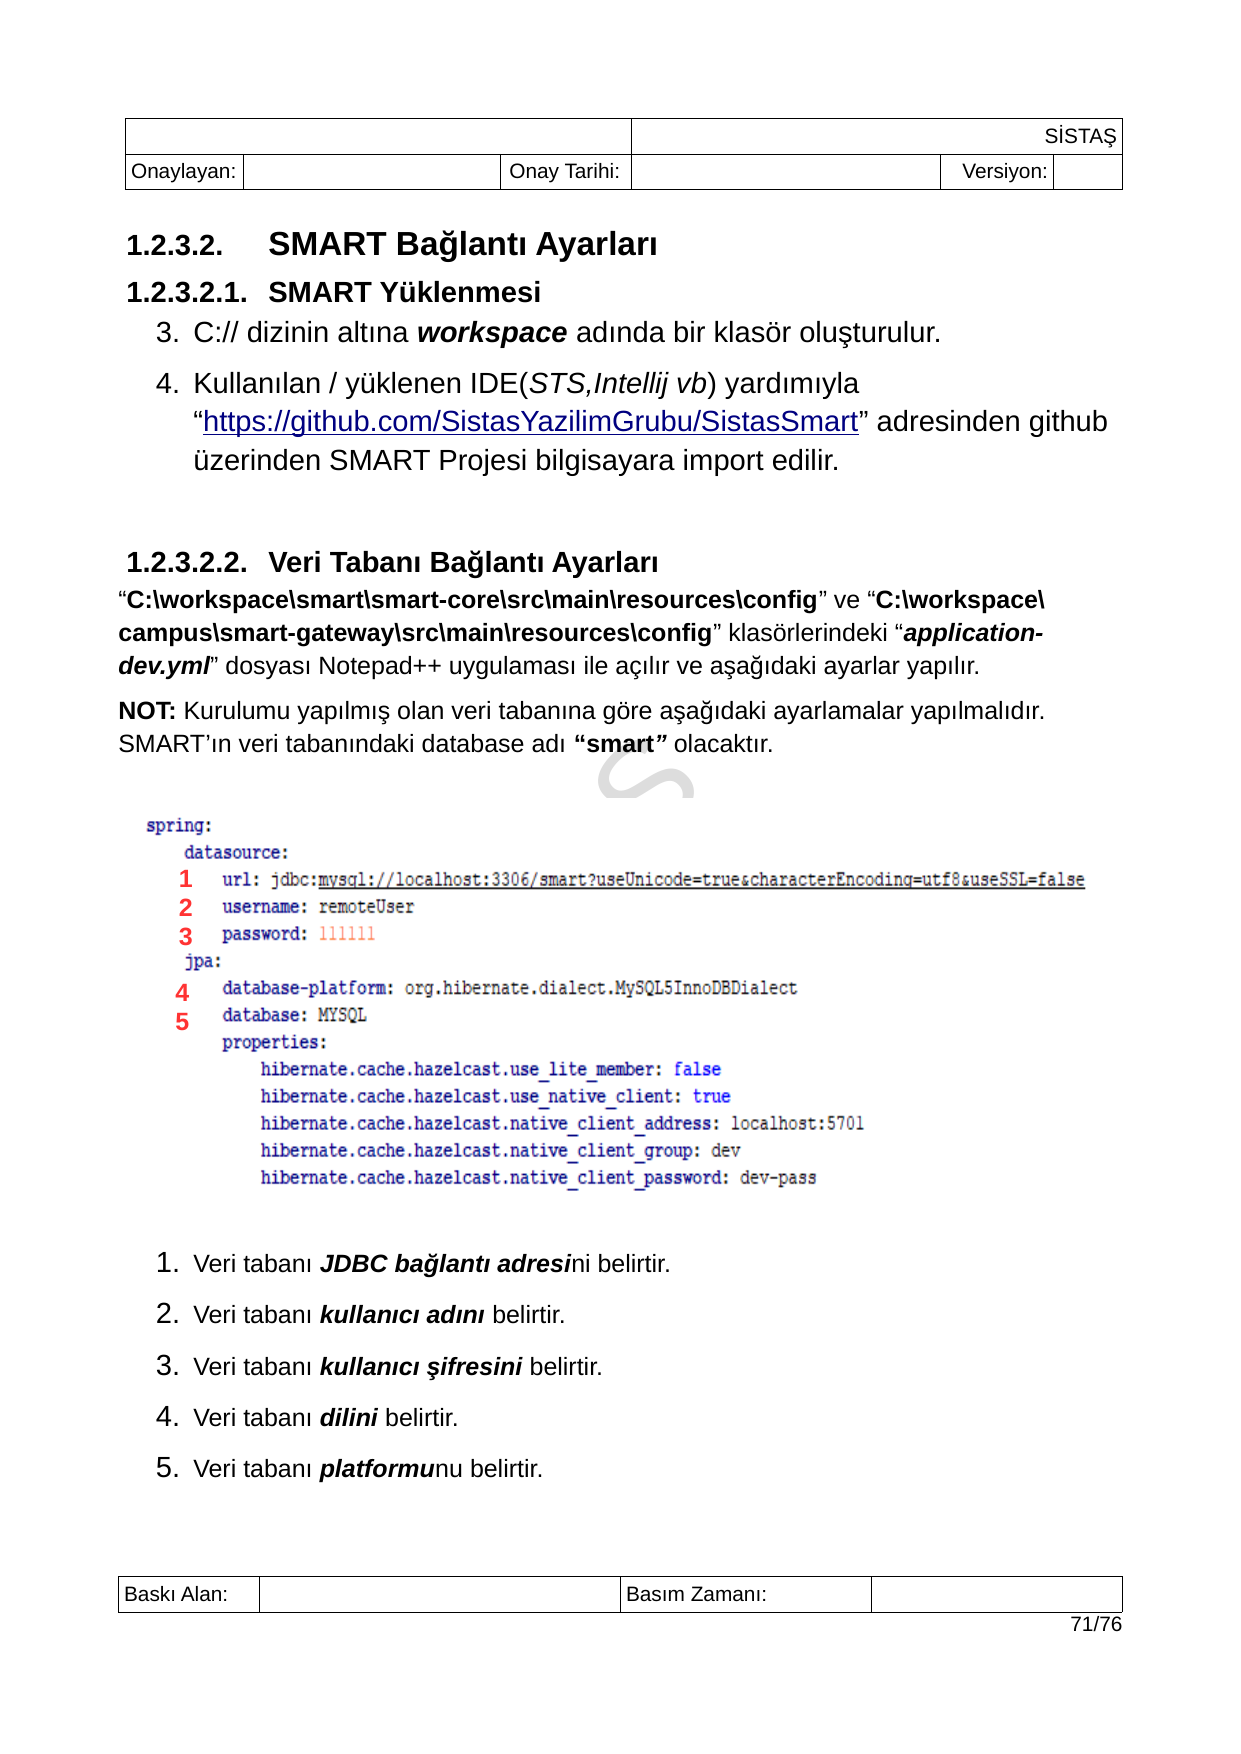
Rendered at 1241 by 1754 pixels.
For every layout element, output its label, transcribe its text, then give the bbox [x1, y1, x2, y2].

list Kullanılan / yüklenen IDE(STS,Intellij vb) yardımıyla “https://github.com/SistasYazilimGrubu/SistasSmart” adresinden github üzerinden SMART Projesi bilgisayara import edilir. [156, 366, 1122, 476]
subtitle SMART Yüklenmesi [118, 275, 1122, 308]
list Veri tabanı JDBC bağlantı adresini belirtir. [156, 1246, 1122, 1279]
list Veri tabanı dilini belirtir. [156, 1399, 1122, 1432]
list C:// dizinin altına workspace adında bir klasör oluşturulur. [156, 315, 1122, 348]
text “C:\workspace\smart\smart-core\src\main\resources\config” ve “C:\workspace\campus\smart-gateway\src\main\resources\config” klasörlerindeki “application-dev.yml” dosyası Notepad++ uygulaması ile açılır ve aşağıdaki ayarlar yapılır. [118, 585, 1122, 679]
picture [145, 798, 1095, 1196]
list Veri tabanı platformunu belirtir. [156, 1450, 1122, 1483]
subtitle SMART Bağlantı Ayarları [118, 224, 1122, 262]
list Veri tabanı kullanıcı adını belirtir. [156, 1297, 1122, 1330]
list Veri tabanı kullanıcı şifresini belirtir. [156, 1348, 1122, 1381]
subtitle Veri Tabanı Bağlantı Ayarları [118, 545, 1122, 578]
text NOT: Kurulumu yapılmış olan veri tabanına göre aşağıdaki ayarlamalar yapılmalıdır. SMART’ın veri tabanındaki database adı “smart” olacaktır. [118, 696, 1122, 758]
